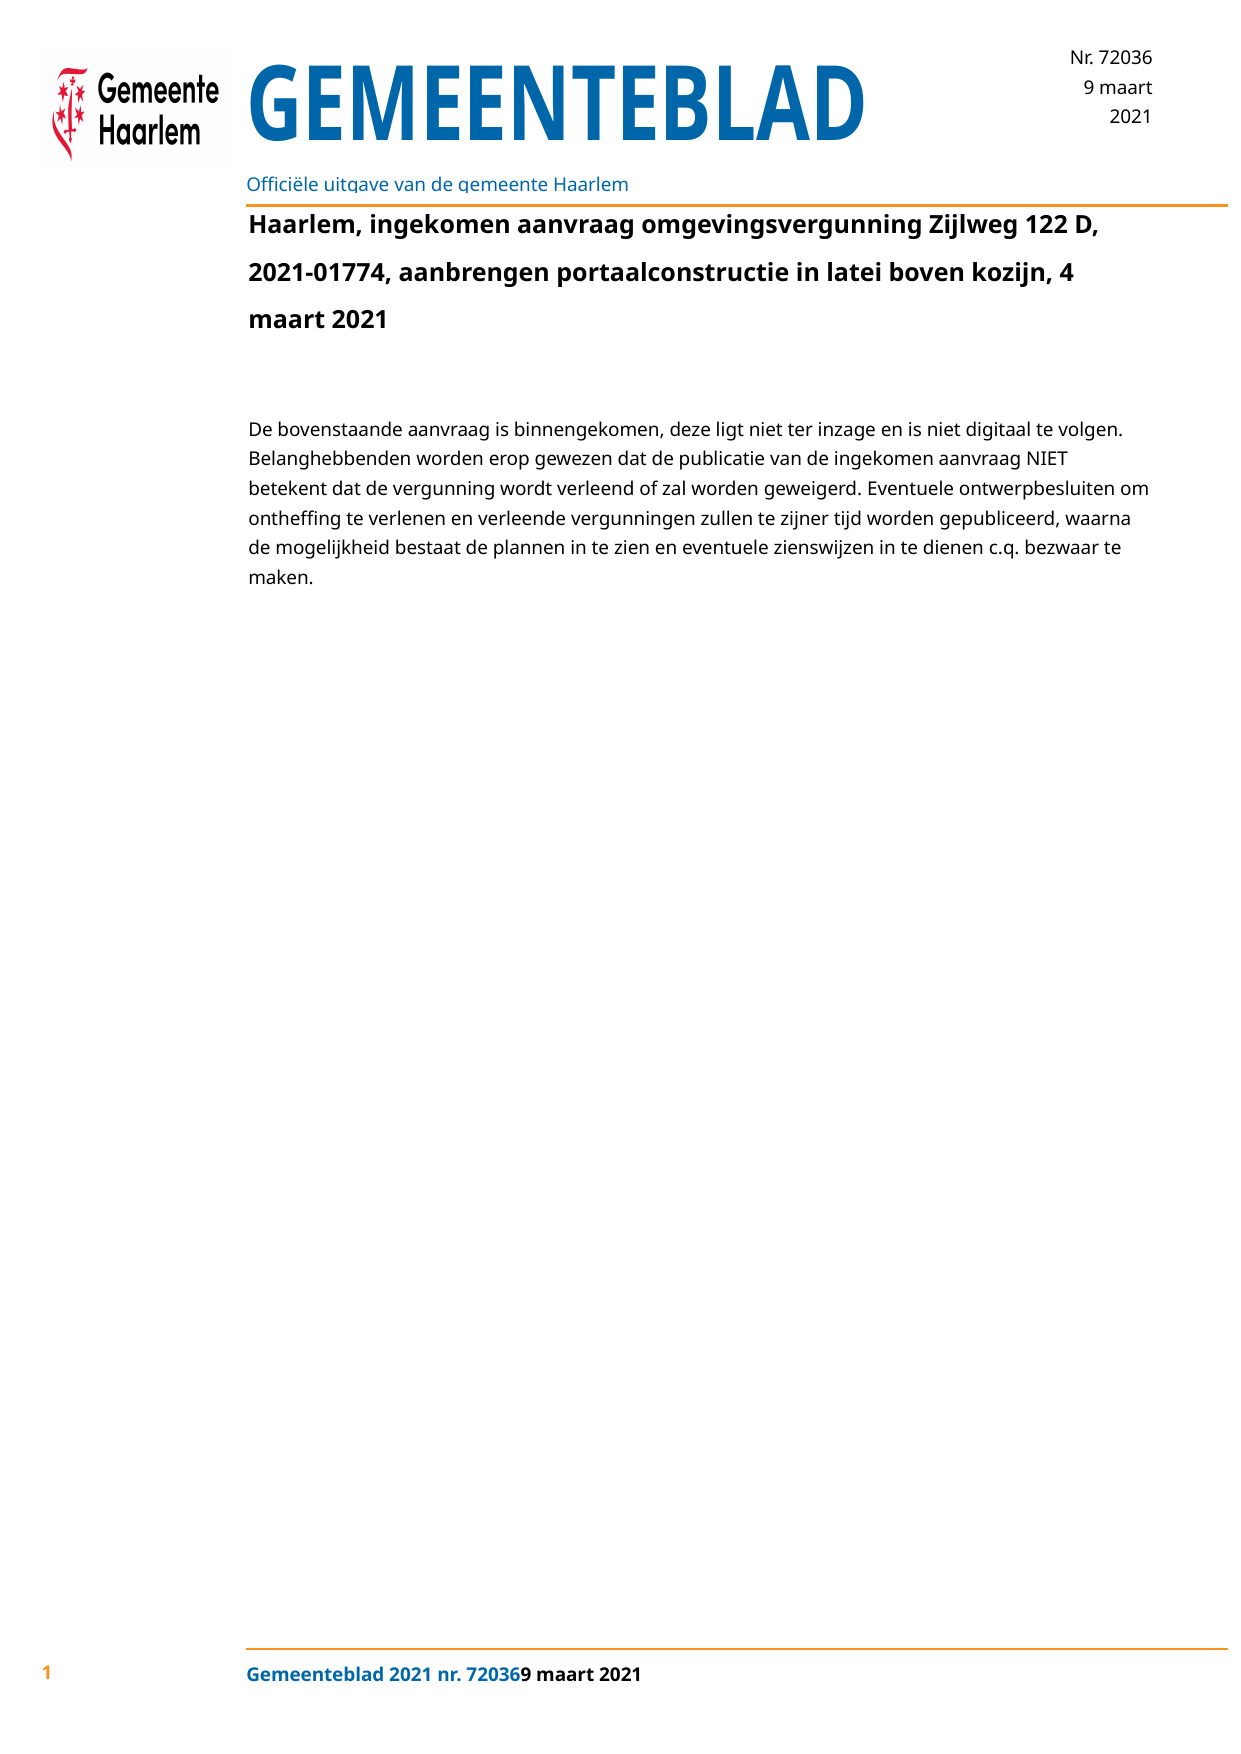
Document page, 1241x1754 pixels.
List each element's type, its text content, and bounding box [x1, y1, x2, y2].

text Haarlem, ingekomen aanvraag omgevingsvergunning Zijlweg 122 D, 2021-01774, aanbrengen portaalconstructie in latei boven kozijn, 4 maart 2021 [248, 207, 1152, 336]
text De bovenstaande aanvraag is binnengekomen, deze ligt niet ter inzage en is niet digitaal te volgen. Belanghebbenden worden erop gewezen dat de publicatie van de ingekomen aanvraag NIET betekent dat de vergunning wordt verleend of zal worden geweigerd. Eventuele ontwerpbesluiten om ontheffing te verlenen en verleende vergunningen zullen te zijner tijd worden gepubliceerd, waarna de mogelijkheid bestaat de plannen in te zien en eventuele zienswijzen in te dienen c.q. bezwaar te maken. [248, 416, 1152, 589]
picture [41, 47, 231, 172]
